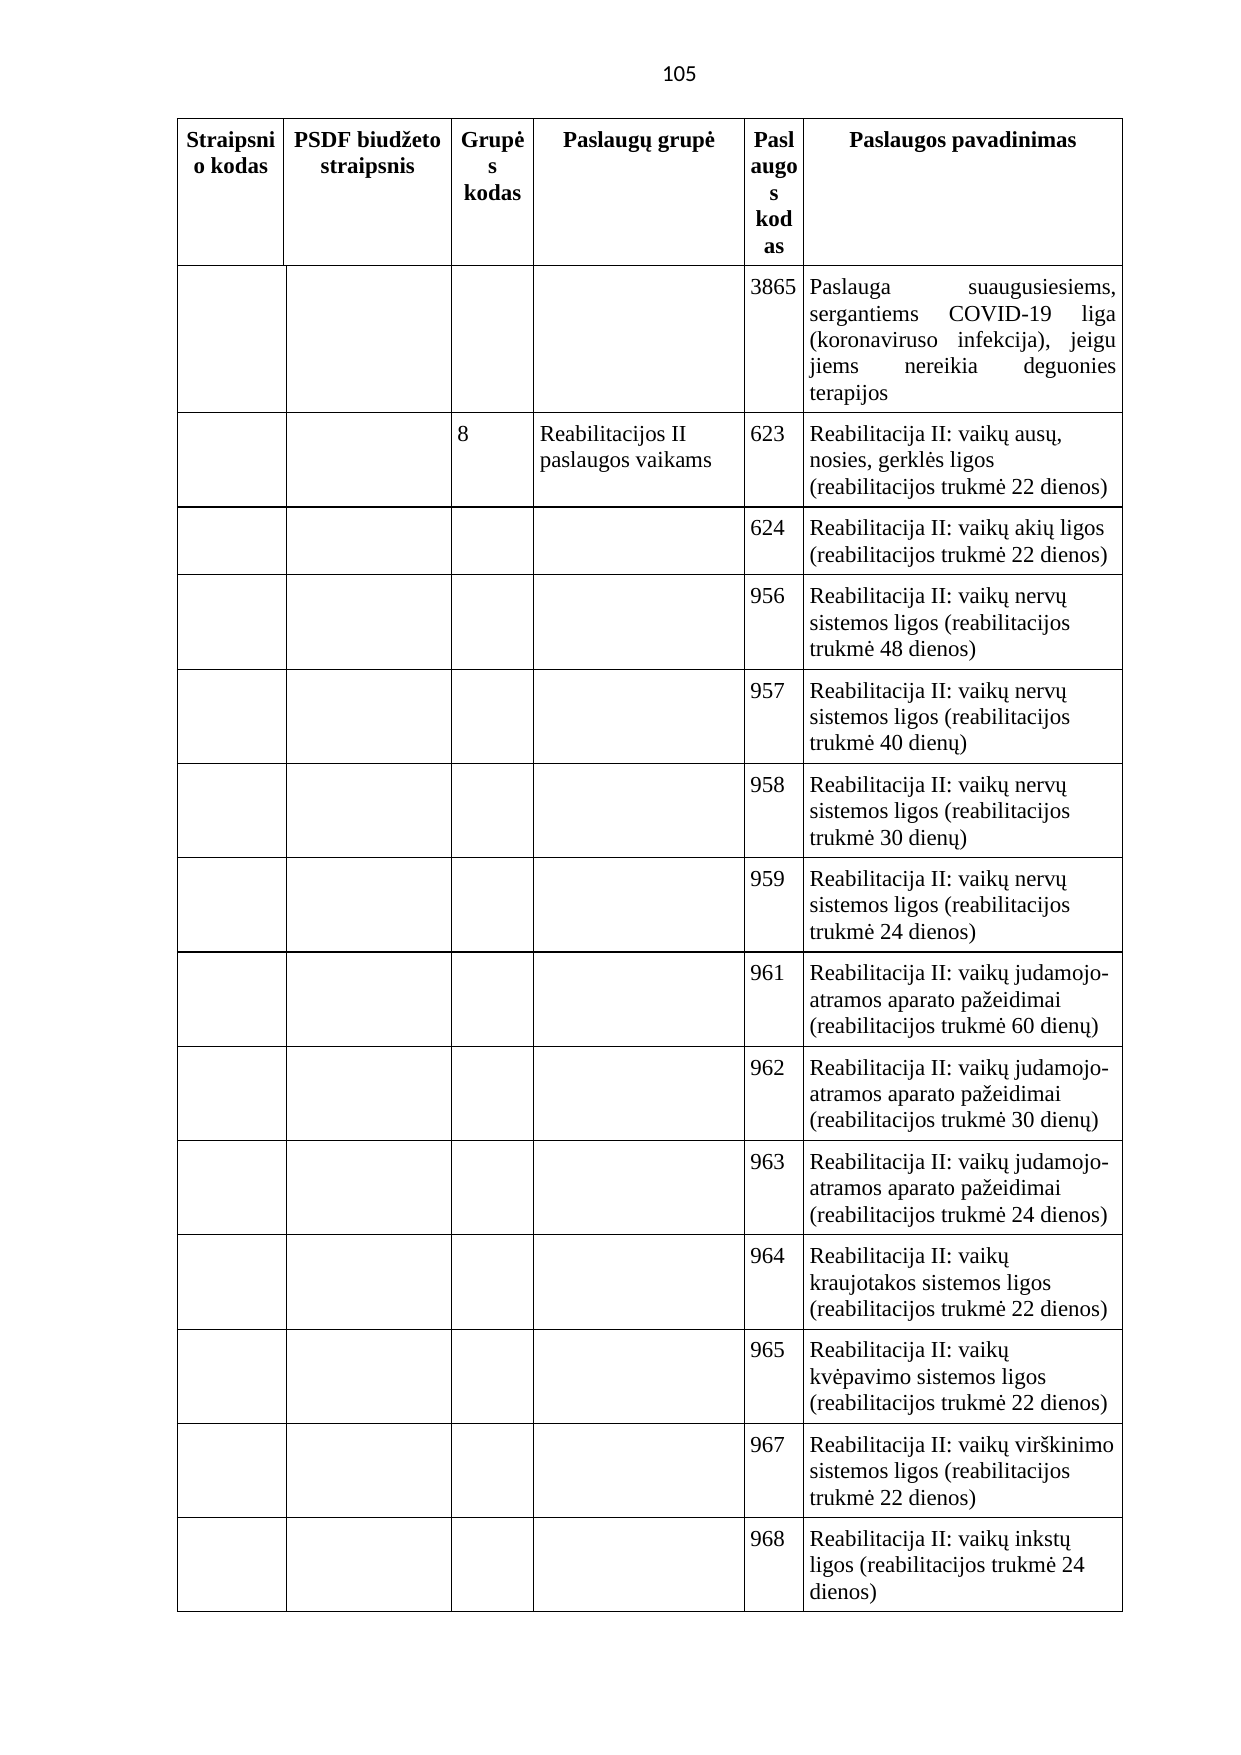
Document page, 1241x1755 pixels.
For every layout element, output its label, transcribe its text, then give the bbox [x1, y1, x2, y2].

table_cell [534, 1047, 744, 1140]
table_cell 961 [745, 953, 803, 1046]
table_cell Reabilitacija II: vaikų nervų sistemos ligos (reabilitacijos trukmė 24 dienos) [804, 858, 1122, 951]
table_cell 965 [745, 1330, 803, 1423]
table_cell [287, 413, 451, 506]
table_header Paslaugos kodas [745, 119, 803, 265]
table_cell 623 [745, 413, 803, 506]
table_cell [452, 575, 533, 668]
table_cell Reabilitacija II: vaikų virškinimo sistemos ligos (reabilitacijos trukmė 22 dienos) [804, 1424, 1122, 1517]
table_cell [287, 858, 451, 951]
table_cell 957 [745, 670, 803, 763]
table_cell Reabilitacija II: vaikų nervų sistemos ligos (reabilitacijos trukmė 40 dienų) [804, 670, 1122, 763]
table_cell Reabilitacijos II paslaugos vaikams [534, 413, 744, 506]
table_cell [287, 1141, 451, 1234]
table_cell [452, 1330, 533, 1423]
table_cell Reabilitacija II: vaikų ausų, nosies, gerklės ligos (reabilitacijos trukmė 22 dienos) [804, 413, 1122, 506]
table_cell [452, 1141, 533, 1234]
table_cell 958 [745, 764, 803, 857]
table_header Paslaugos pavadinimas [804, 119, 1122, 265]
table_cell 959 [745, 858, 803, 951]
table_cell Reabilitacija II: vaikų nervų sistemos ligos (reabilitacijos trukmė 30 dienų) [804, 764, 1122, 857]
table_cell [178, 953, 286, 1046]
table_cell [534, 1141, 744, 1234]
table_cell [287, 1235, 451, 1328]
table_cell [178, 764, 286, 857]
table_cell [534, 1235, 744, 1328]
table_cell Reabilitacija II: vaikų nervų sistemos ligos (reabilitacijos trukmė 48 dienos) [804, 575, 1122, 668]
table_header Straipsnio kodas [178, 119, 283, 265]
table_cell [287, 764, 451, 857]
table_cell 963 [745, 1141, 803, 1234]
table_cell [534, 1518, 744, 1611]
table_cell [178, 858, 286, 951]
table_header Grupės kodas [452, 119, 533, 265]
table_cell [178, 575, 286, 668]
table_cell [534, 953, 744, 1046]
table_cell [452, 953, 533, 1046]
table_cell [178, 1235, 286, 1328]
table_cell [178, 1330, 286, 1423]
table_cell Reabilitacija II: vaikų kvėpavimo sistemos ligos (reabilitacijos trukmė 22 dienos) [804, 1330, 1122, 1423]
table_cell [178, 1518, 286, 1611]
table_cell [452, 1235, 533, 1328]
table_cell Reabilitacija II: vaikų kraujotakos sistemos ligos (reabilitacijos trukmė 22 dienos) [804, 1235, 1122, 1328]
table_cell [534, 670, 744, 763]
table_cell [452, 1518, 533, 1611]
table_cell [452, 266, 533, 412]
table_cell [287, 508, 451, 574]
table_cell [178, 1424, 286, 1517]
table_cell [178, 413, 286, 506]
table_cell [452, 670, 533, 763]
table_cell 967 [745, 1424, 803, 1517]
table_cell [178, 508, 286, 574]
table_cell [287, 670, 451, 763]
table_cell [534, 764, 744, 857]
table_cell [287, 1330, 451, 1423]
table_cell 624 [745, 508, 803, 574]
table_cell [452, 858, 533, 951]
table_cell [534, 575, 744, 668]
table_cell [178, 266, 286, 412]
table_cell [287, 1424, 451, 1517]
table_cell Reabilitacija II: vaikų judamojo-atramos aparato pažeidimai (reabilitacijos trukmė 60 dienų) [804, 953, 1122, 1046]
table_cell 968 [745, 1518, 803, 1611]
table_cell [287, 953, 451, 1046]
table_cell [178, 1141, 286, 1234]
table_cell [287, 1047, 451, 1140]
table_cell Reabilitacija II: vaikų inkstų ligos (reabilitacijos trukmė 24 dienos) [804, 1518, 1122, 1611]
table_cell [287, 575, 451, 668]
table_cell Reabilitacija II: vaikų judamojo-atramos aparato pažeidimai (reabilitacijos trukmė 24 dienos) [804, 1141, 1122, 1234]
table_cell 3865 [745, 266, 803, 412]
table_cell [534, 266, 744, 412]
table_cell Reabilitacija II: vaikų akių ligos (reabilitacijos trukmė 22 dienos) [804, 508, 1122, 574]
table_header Paslaugų grupė [534, 119, 744, 265]
table_cell [452, 508, 533, 574]
table_cell [534, 508, 744, 574]
table_cell [287, 1518, 451, 1611]
table_cell [452, 1047, 533, 1140]
table_cell [534, 858, 744, 951]
table_cell [452, 1424, 533, 1517]
table_cell 964 [745, 1235, 803, 1328]
table_cell [178, 670, 286, 763]
table_cell [534, 1330, 744, 1423]
table_cell [452, 764, 533, 857]
table_cell 956 [745, 575, 803, 668]
table_cell Paslauga suaugusiesiems, sergantiems COVID-19 liga (koronaviruso infekcija), jeigu jiems nereikia deguonies terapijos [804, 266, 1122, 412]
table_header PSDF biudžeto straipsnis [284, 119, 451, 265]
table_cell Reabilitacija II: vaikų judamojo-atramos aparato pažeidimai (reabilitacijos trukmė 30 dienų) [804, 1047, 1122, 1140]
table_cell 962 [745, 1047, 803, 1140]
table_cell 8 [452, 413, 533, 506]
table_cell [534, 1424, 744, 1517]
table_cell [178, 1047, 286, 1140]
table_cell [287, 266, 451, 412]
